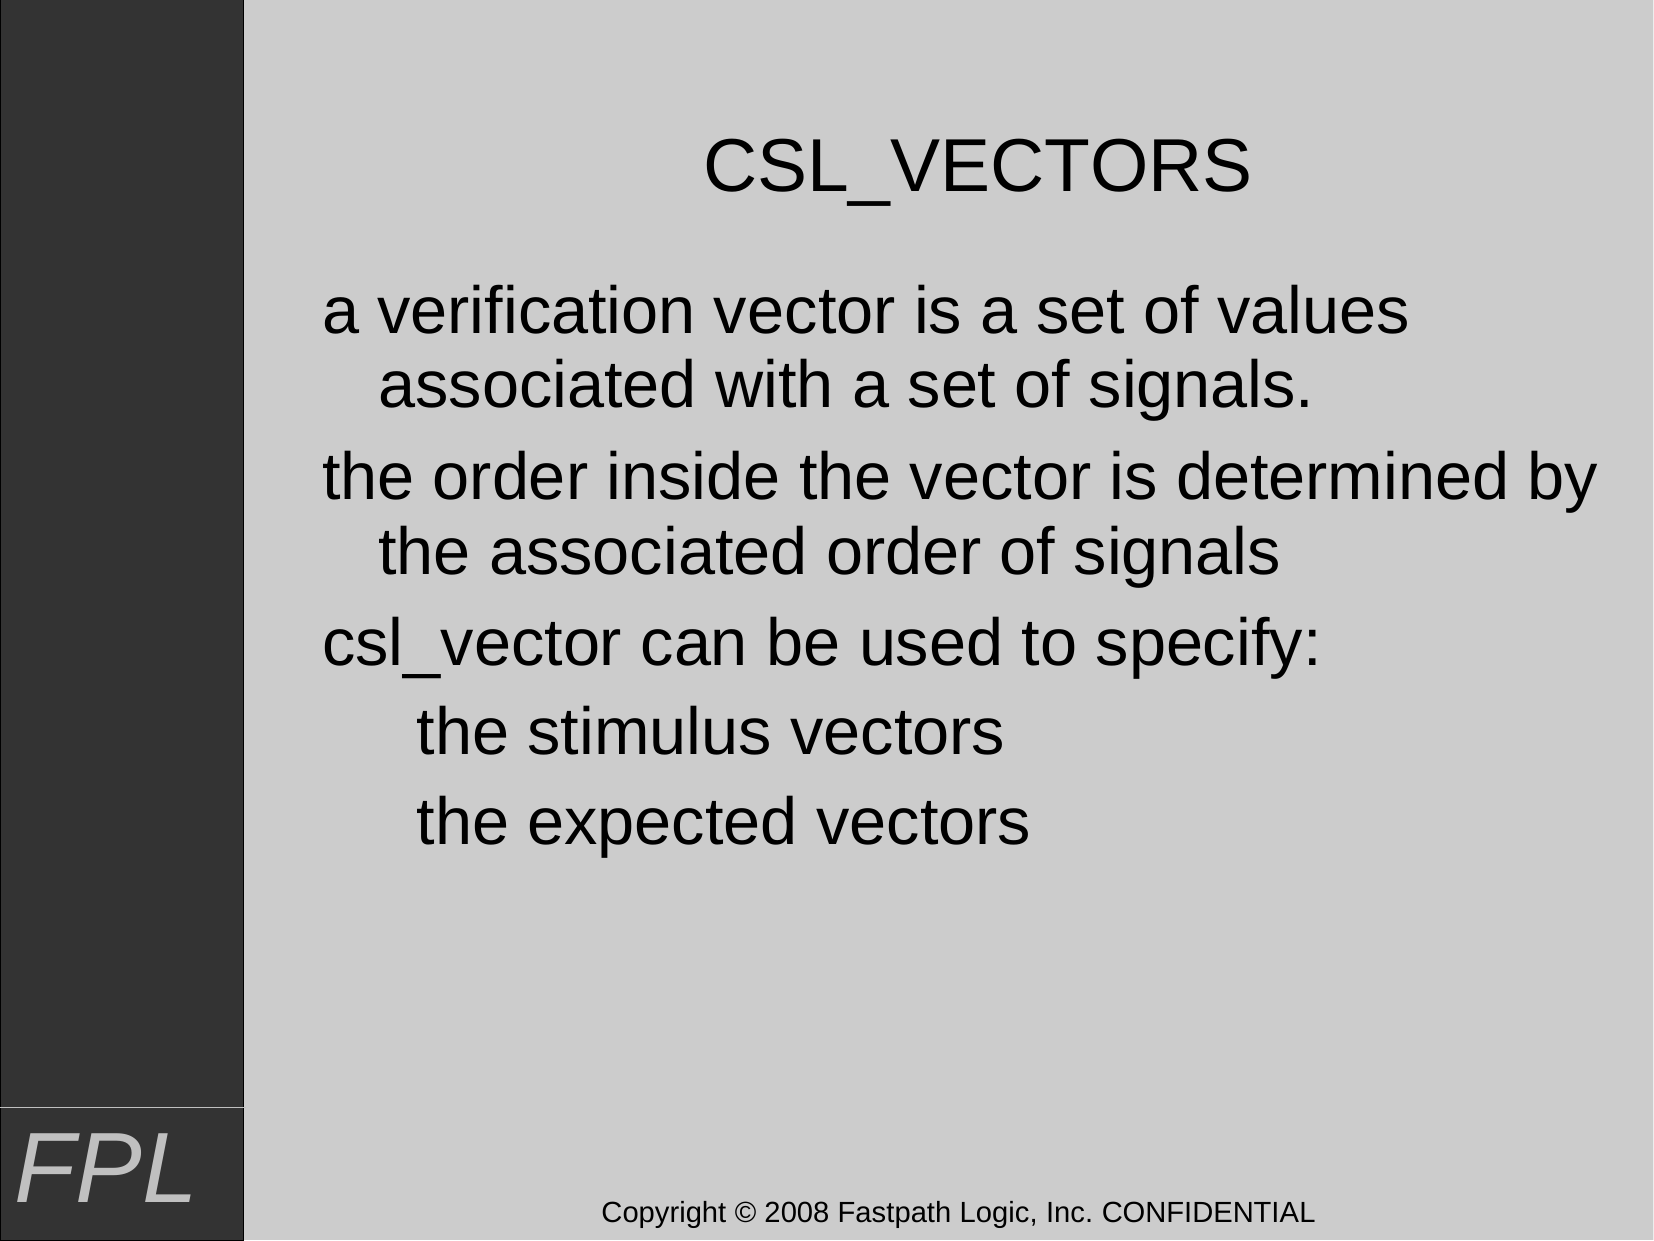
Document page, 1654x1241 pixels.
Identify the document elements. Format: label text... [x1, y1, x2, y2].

title CSL_VECTORS [427, 57, 1530, 272]
list a verification vector is a set of values associated with a set of signals. the order inside the vector is determined by the associated order of signals csl_vector can be used to specify: the stimulus vectors the expected vectors [322, 272, 1635, 1179]
